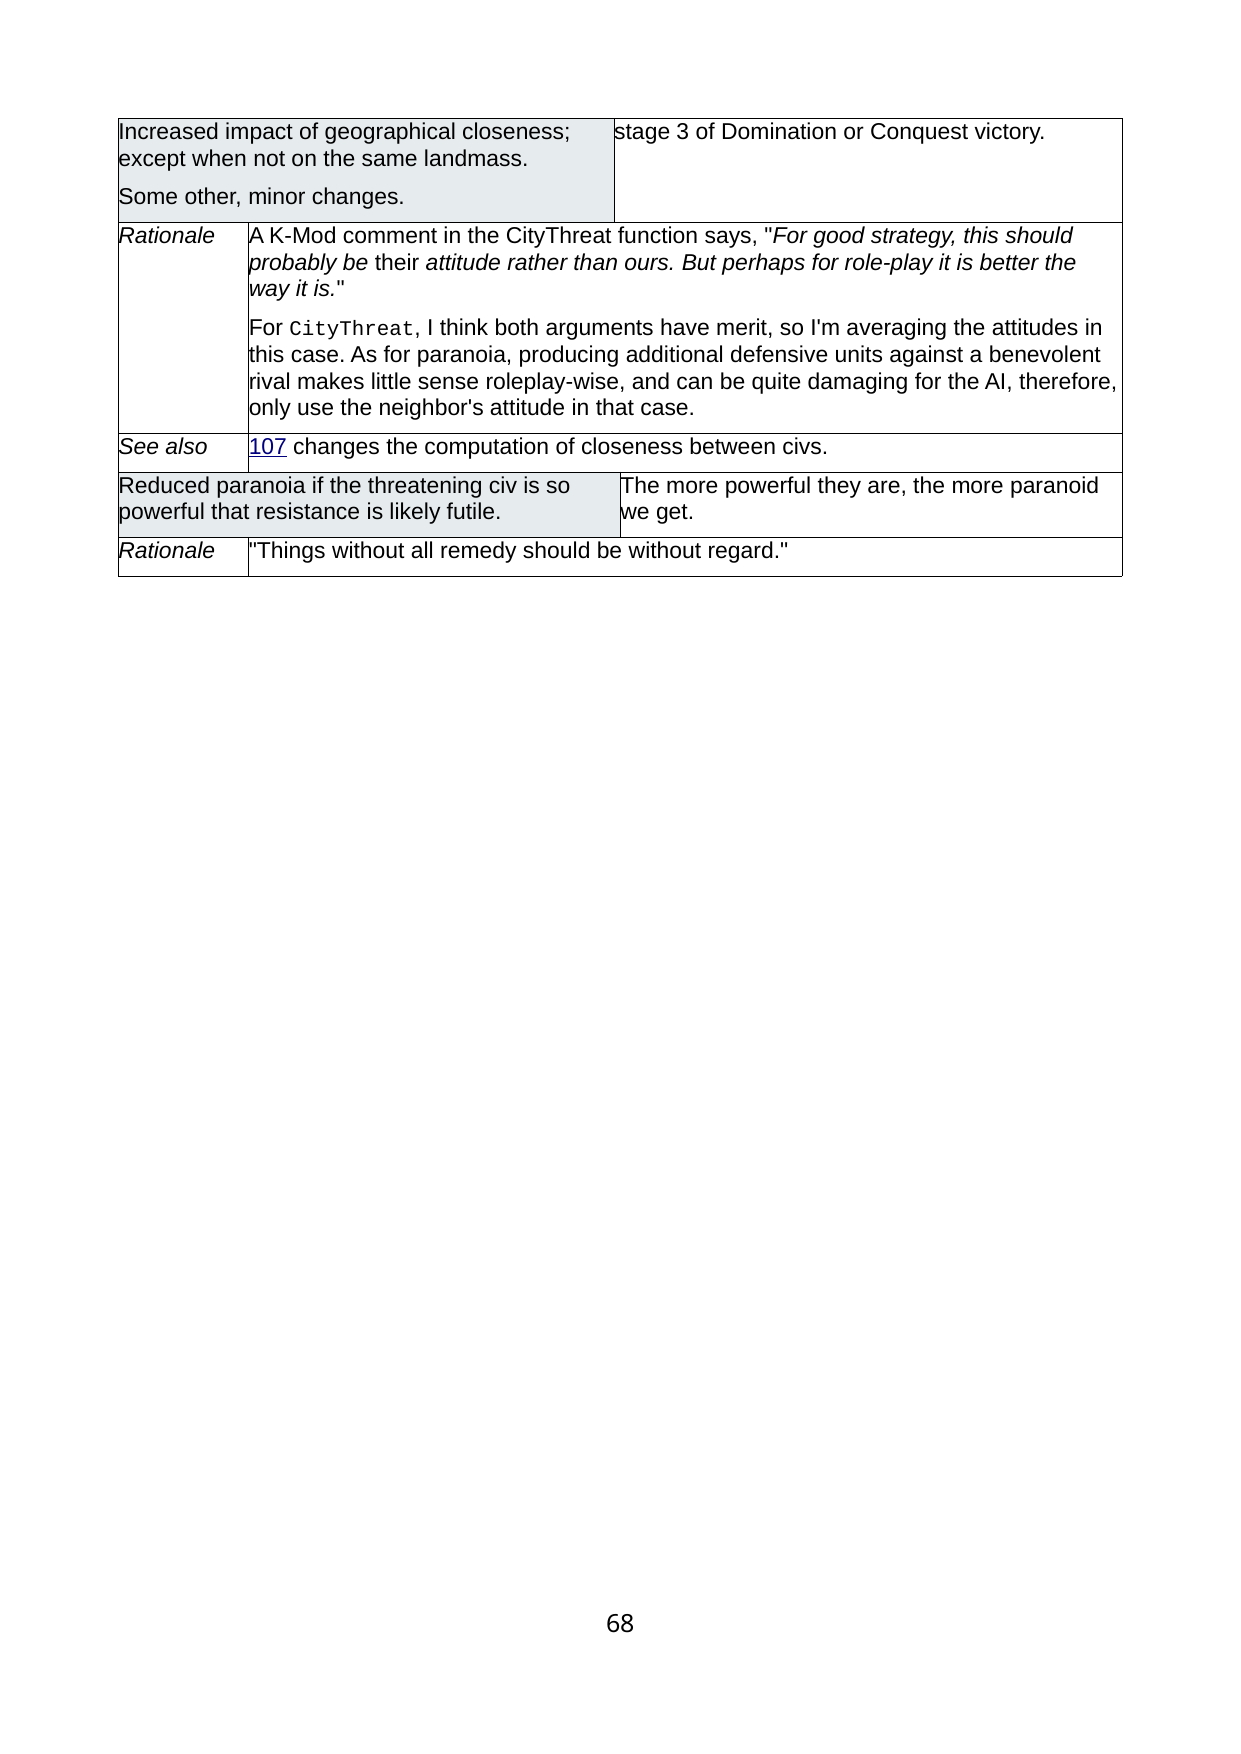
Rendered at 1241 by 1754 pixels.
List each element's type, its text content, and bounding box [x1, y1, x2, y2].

table_cell See also [119, 434, 248, 472]
table_cell Rationale [119, 538, 248, 576]
table_cell Reduced paranoia if the threatening civ is so powerful that resistance is likely futile. [119, 473, 620, 537]
table_cell The more powerful they are, the more paranoid we get. [621, 473, 1122, 537]
table_cell "Things without all remedy should be without regard." [249, 538, 1122, 576]
table_cell A K-Mod comment in the CityThreat function says, "For good strategy, this should probably be their attitude rather than ours. But perhaps for role-play it is better the way it is." For CityThreat, I think both arguments have merit, so I'm averaging the attitudes in this case. As for paranoia, producing additional defensive units against a benevolent rival makes little sense roleplay-wise, and can be quite damaging for the AI, therefore, only use the neighbor's attitude in that case. [249, 223, 1122, 433]
table_cell Increased impact of geographical closeness; except when not on the same landmass. Some other, minor changes. [119, 119, 614, 222]
table_cell 107 changes the computation of closeness between civs. [249, 434, 1122, 472]
table_cell Rationale [119, 223, 248, 433]
table_cell stage 3 of Domination or Conquest victory. [615, 119, 1122, 222]
